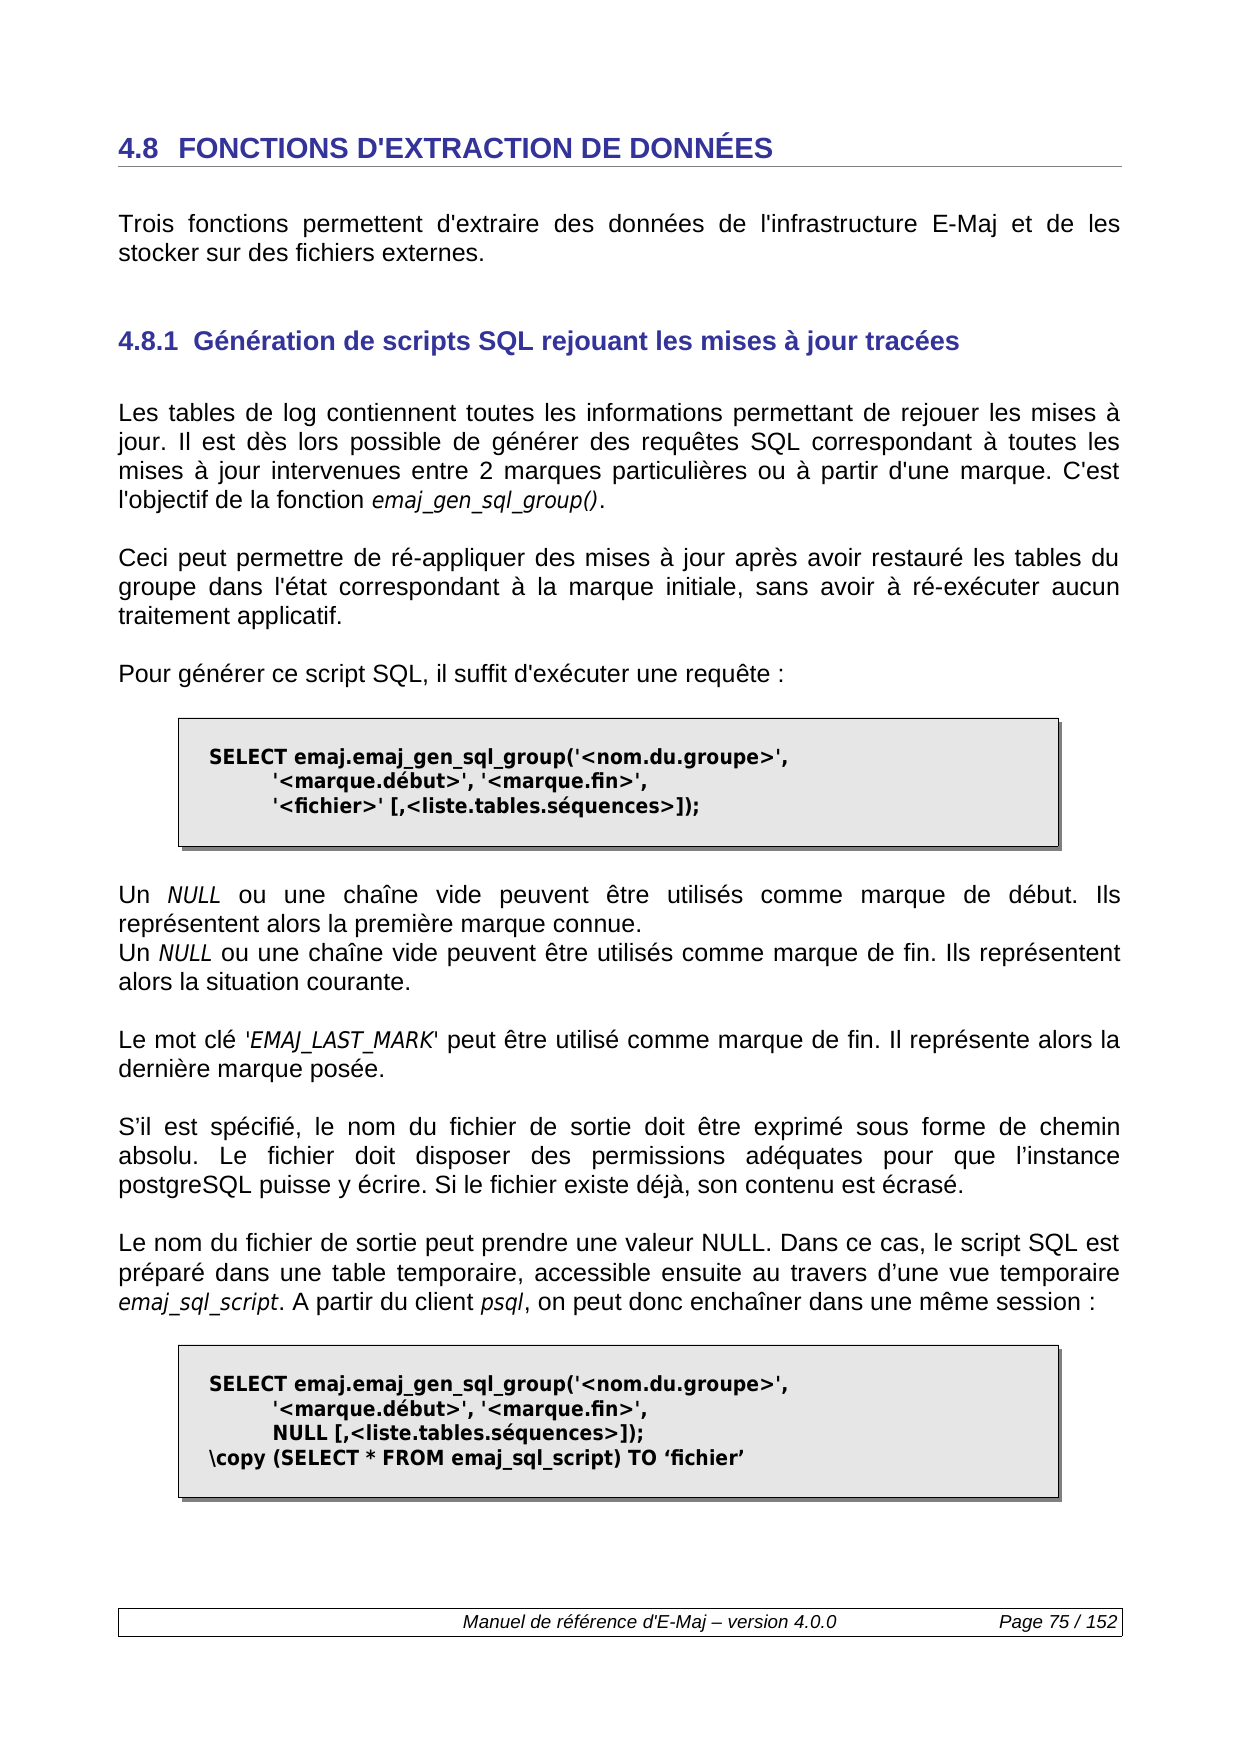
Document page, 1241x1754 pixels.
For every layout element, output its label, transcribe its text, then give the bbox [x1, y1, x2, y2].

text SELECT emaj.emaj_gen_sql_group('<nom.du.groupe>', '<marque.début>', '<marque.fin>', '<fichier>' [,<liste.tables.séquences>]); [179, 742, 1058, 815]
text S’il est spécifié, le nom du fichier de sortie doit être exprimé sous forme de chemin absolu. Le fichier doit disposer des permissions adéquates pour que l’instance postgreSQL puisse y écrire. Si le fichier existe déjà, son contenu est écrasé. [118, 1112, 1122, 1199]
text Le mot clé 'EMAJ_LAST_MARK' peut être utilisé comme marque de fin. Il représente alors la dernière marque posée. [118, 1025, 1122, 1083]
text Ceci peut permettre de ré-appliquer des mises à jour après avoir restauré les tables du groupe dans l'état correspondant à la marque initiale, sans avoir à ré-exécuter aucun traitement applicatif. [118, 543, 1122, 630]
text Un NULL ou une chaîne vide peuvent être utilisés comme marque de fin. Ils représentent alors la situation courante. [118, 938, 1122, 996]
subtitle Fonctions d'extraction de données [118, 131, 1122, 166]
text Un NULL ou une chaîne vide peuvent être utilisés comme marque de début. Ils représentent alors la première marque connue. [118, 879, 1122, 938]
text Le nom du fichier de sortie peut prendre une valeur NULL. Dans ce cas, le script SQL est préparé dans une table temporaire, accessible ensuite au travers d’une vue temporaire emaj_sql_script. A partir du client psql, on peut donc enchaîner dans une même session : [118, 1228, 1122, 1316]
text Les tables de log contiennent toutes les informations permettant de rejouer les mises à jour. Il est dès lors possible de générer des requêtes SQL correspondant à toutes les mises à jour intervenues entre 2 marques particulières ou à partir d'une marque. C'est l'objectif de la fonction emaj_gen_sql_group(). [118, 398, 1122, 514]
text Trois fonctions permettent d'extraire des données de l'infrastructure E-Maj et de les stocker sur des fichiers externes. [118, 209, 1122, 267]
text Pour générer ce script SQL, il suffit d'exécuter une requête : [118, 659, 1122, 688]
text SELECT emaj.emaj_gen_sql_group('<nom.du.groupe>', '<marque.début>', '<marque.fin>', NULL [,<liste.tables.séquences>]); [179, 1369, 1058, 1442]
subtitle Génération de scripts SQL rejouant les mises à jour tracées [118, 325, 1122, 356]
text \copy (SELECT * FROM emaj_sql_script) TO ‘fichier’ [179, 1442, 1058, 1467]
